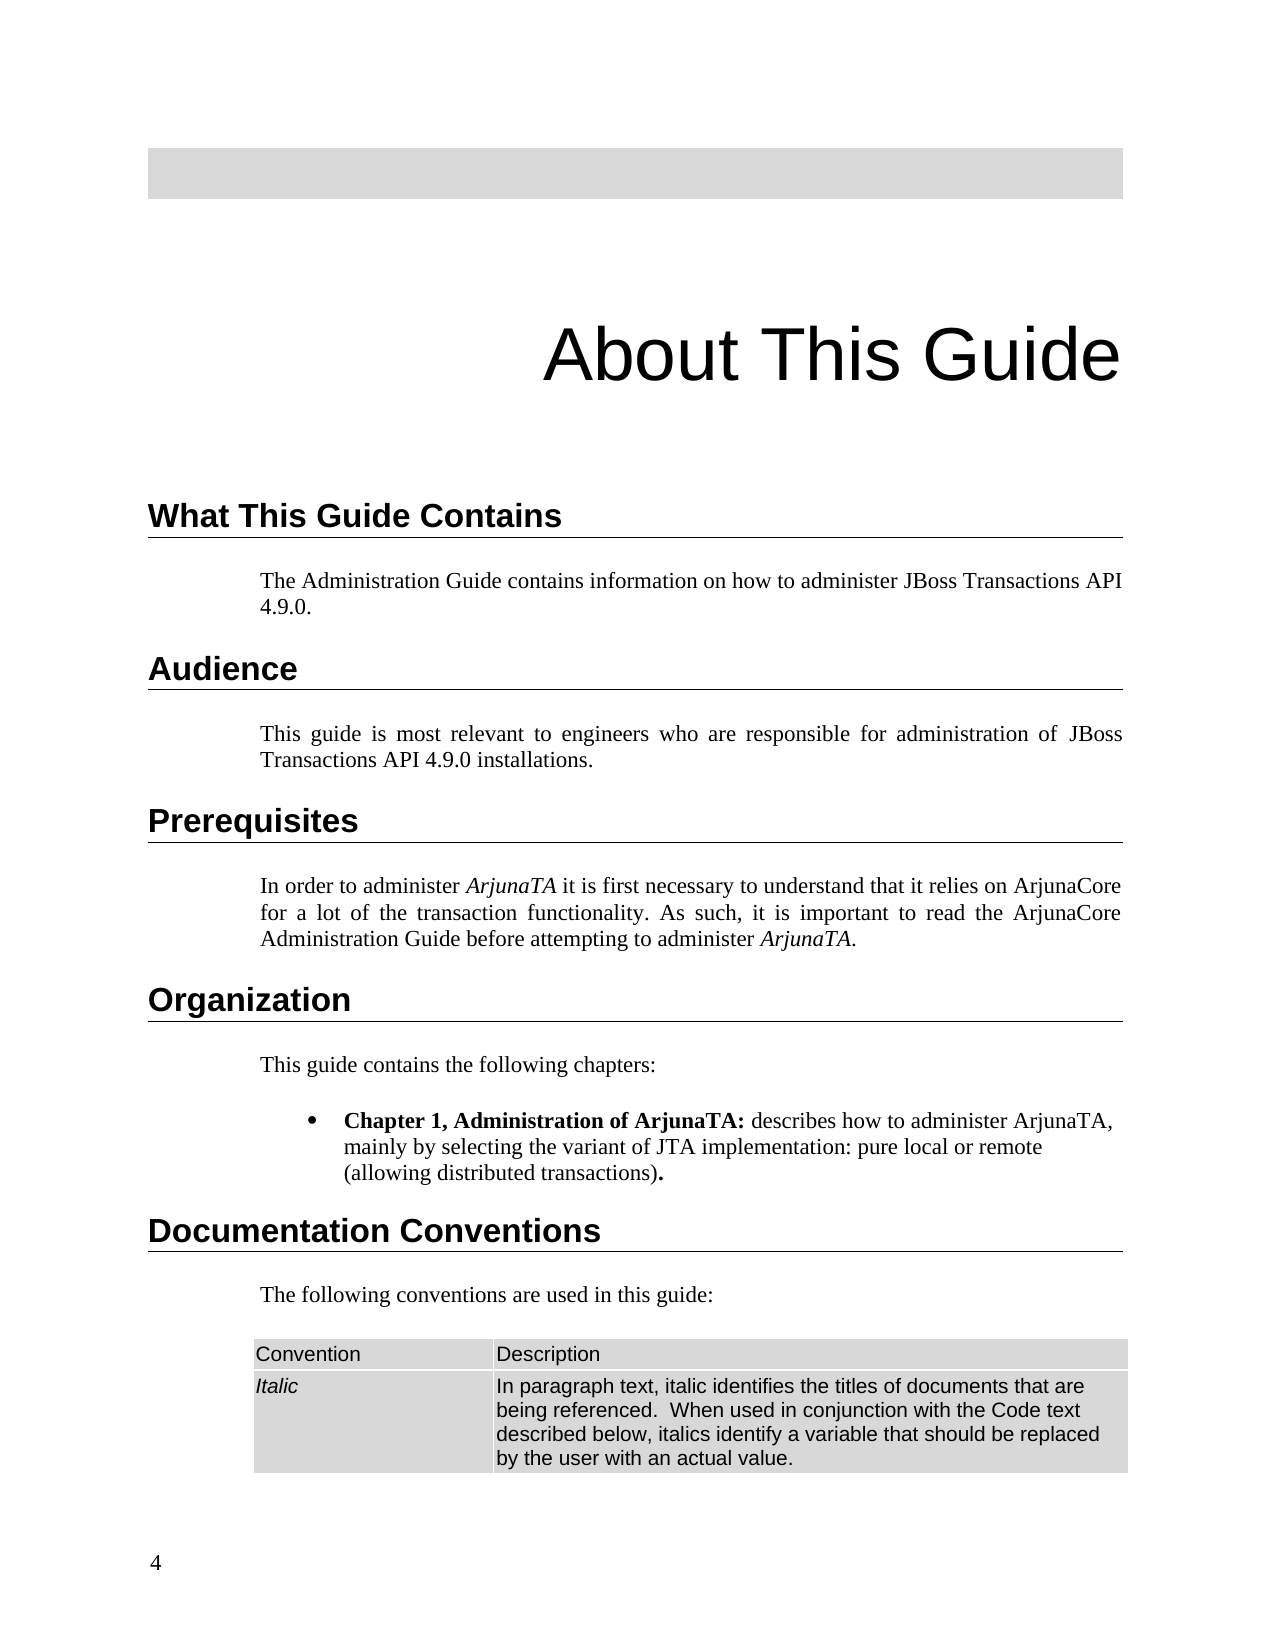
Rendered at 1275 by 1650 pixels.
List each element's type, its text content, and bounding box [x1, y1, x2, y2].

text The following conventions are used in this guide: [260, 1281, 1123, 1308]
text In order to administer ArjunaTA it is first necessary to understand that it relies on ArjunaCore for a lot of the transaction functionality. As such, it is important to read the ArjunaCore Administration Guide before attempting to administer ArjunaTA. [260, 872, 1123, 951]
list Chapter 1, Administration of ArjunaTA: describes how to administer ArjunaTA, mainly by selecting the variant of JTA implementation: pure local or remote (allowing distributed transactions). [308, 1107, 1123, 1186]
subtitle Documentation Conventions [148, 1211, 1123, 1251]
subtitle Audience [148, 649, 1123, 689]
subtitle Prerequisites [148, 801, 1123, 842]
text This guide contains the following chapters: [260, 1051, 1123, 1077]
text This guide is most relevant to engineers who are responsible for administration of JBoss Transactions API 4.9.0 installations. [260, 719, 1123, 772]
table_header Description [494, 1339, 1128, 1369]
subtitle What This Guide Contains [148, 496, 1123, 537]
text The Administration Guide contains information on how to administer JBoss Transactions API 4.9.0. [260, 567, 1123, 620]
table_cell Italic [254, 1371, 493, 1473]
title About This Guide [263, 224, 1123, 396]
subtitle Organization [148, 980, 1123, 1021]
table_cell In paragraph text, italic identifies the titles of documents that are being referenced. When used in conjunction with the Code text described below, italics identify a variable that should be replaced by the user with an actual value. [494, 1371, 1128, 1473]
table_header Convention [254, 1339, 493, 1369]
